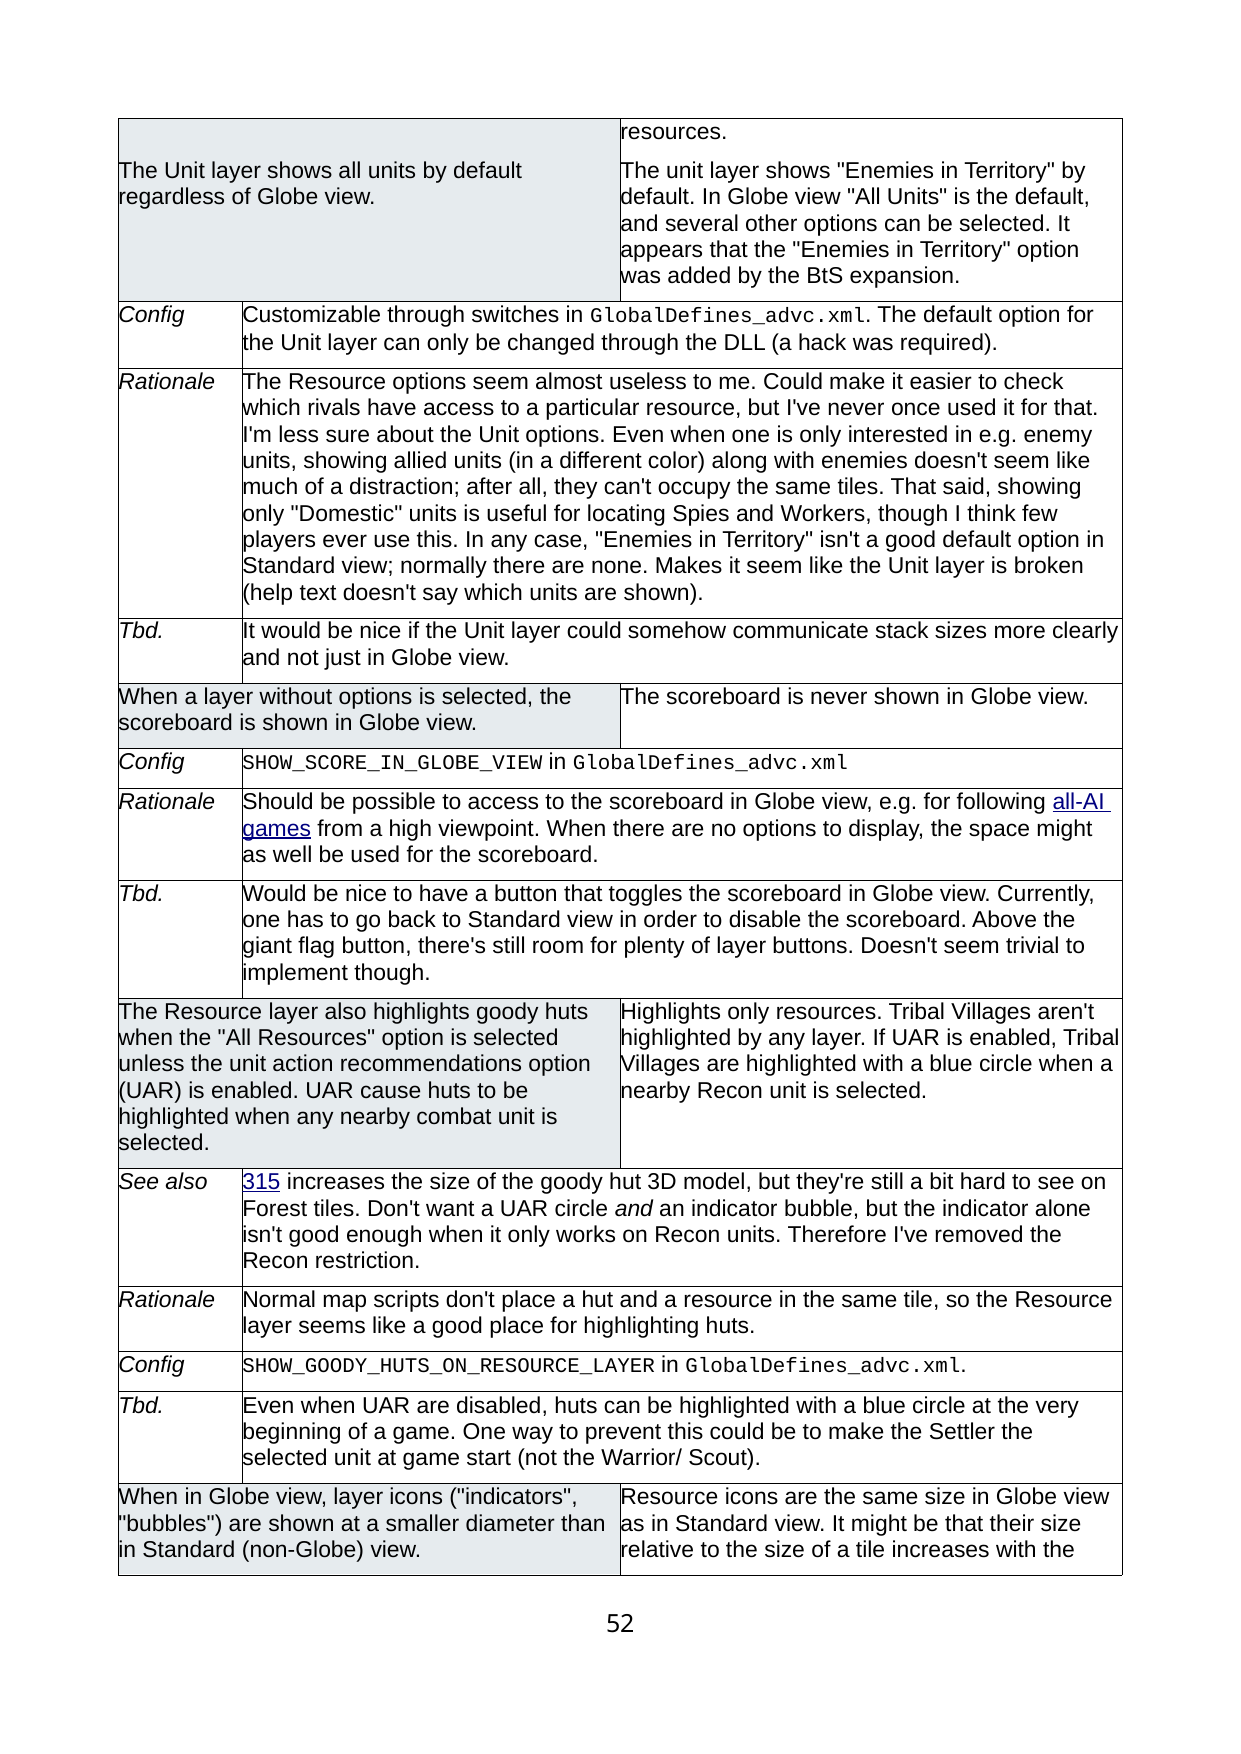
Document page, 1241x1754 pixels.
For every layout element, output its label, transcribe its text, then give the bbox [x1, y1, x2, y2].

table_cell Highlights only resources. Tribal Villages aren't highlighted by any layer. If UAR is enabled, Tribal Villages are highlighted with a blue circle when a nearby Recon unit is selected. [621, 999, 1122, 1168]
table_cell Tbd. [119, 619, 242, 683]
table_cell Config [119, 749, 242, 788]
table_cell Should be possible to access to the scoreboard in Globe view, e.g. for following all-AI games from a high viewpoint. When there are no options to display, the space might as well be used for the scoreboard. [243, 789, 1122, 879]
table_cell Rationale [119, 369, 242, 617]
table_cell SHOW_SCORE_IN_GLOBE_VIEW in GlobalDefines_advc.xml [243, 749, 1122, 788]
table_cell Resource icons are the same size in Globe view as in Standard view. It might be that their size relative to the size of a tile increases with the [621, 1484, 1122, 1574]
table_cell resources. The unit layer shows "Enemies in Territory" by default. In Globe view "All Units" is the default, and several other options can be selected. It appears that the "Enemies in Territory" option was added by the BtS expansion. [621, 119, 1122, 301]
table_cell Would be nice to have a button that toggles the scoreboard in Globe view. Currently, one has to go back to Standard view in order to disable the scoreboard. Above the giant flag button, there's still room for plenty of layer buttons. Doesn't seem trivial to implement though. [243, 881, 1122, 997]
table_cell Rationale [119, 789, 242, 879]
table_cell The Resource layer also highlights goody huts when the "All Resources" option is selected unless the unit action recommendations option (UAR) is enabled. UAR cause huts to be highlighted when any nearby combat unit is selected. [119, 999, 620, 1168]
table_cell Even when UAR are disabled, huts can be highlighted with a blue circle at the very beginning of a game. One way to prevent this could be to make the Settler the selected unit at game start (not the Warrior/ Scout). [243, 1392, 1122, 1483]
table_cell Rationale [119, 1287, 242, 1351]
table_cell It would be nice if the Unit layer could somehow communicate stack sizes more clearly and not just in Globe view. [243, 619, 1122, 683]
table_cell Config [119, 1352, 242, 1391]
table_cell Customizable through switches in GlobalDefines_advc.xml. The default option for the Unit layer can only be changed through the DLL (a hack was required). [243, 302, 1122, 368]
table_cell The scoreboard is never shown in Globe view. [621, 684, 1122, 748]
table_cell When a layer without options is selected, the scoreboard is shown in Globe view. [119, 684, 620, 748]
table_cell SHOW_GOODY_HUTS_ON_RESOURCE_LAYER in GlobalDefines_advc.xml. [243, 1352, 1122, 1391]
table_cell See also [119, 1169, 242, 1286]
table_cell The Resource options seem almost useless to me. Could make it easier to check which rivals have access to a particular resource, but I've never once used it for that. I'm less sure about the Unit options. Even when one is only interested in e.g. enemy units, showing allied units (in a different color) along with enemies doesn't seem like much of a distraction; after all, they can't occupy the same tiles. That said, showing only "Domestic" units is useful for locating Spies and Workers, though I think few players ever use this. In any case, "Enemies in Territory" isn't a good default option in Standard view; normally there are none. Makes it seem like the Unit layer is broken (help text doesn't say which units are shown). [243, 369, 1122, 617]
table_cell Normal map scripts don't place a hut and a resource in the same tile, so the Resource layer seems like a good place for highlighting huts. [243, 1287, 1122, 1351]
table_cell Tbd. [119, 881, 242, 997]
table_cell The Unit layer shows all units by default regardless of Globe view. [119, 119, 620, 301]
table_cell When in Globe view, layer icons ("indicators", "bubbles") are shown at a smaller diameter than in Standard (non-Globe) view. [119, 1484, 620, 1574]
table_cell Tbd. [119, 1392, 242, 1483]
table_cell 315 increases the size of the goody hut 3D model, but they're still a bit hard to see on Forest tiles. Don't want a UAR circle and an indicator bubble, but the indicator alone isn't good enough when it only works on Recon units. Therefore I've removed the Recon restriction. [243, 1169, 1122, 1286]
table_cell Config [119, 302, 242, 368]
